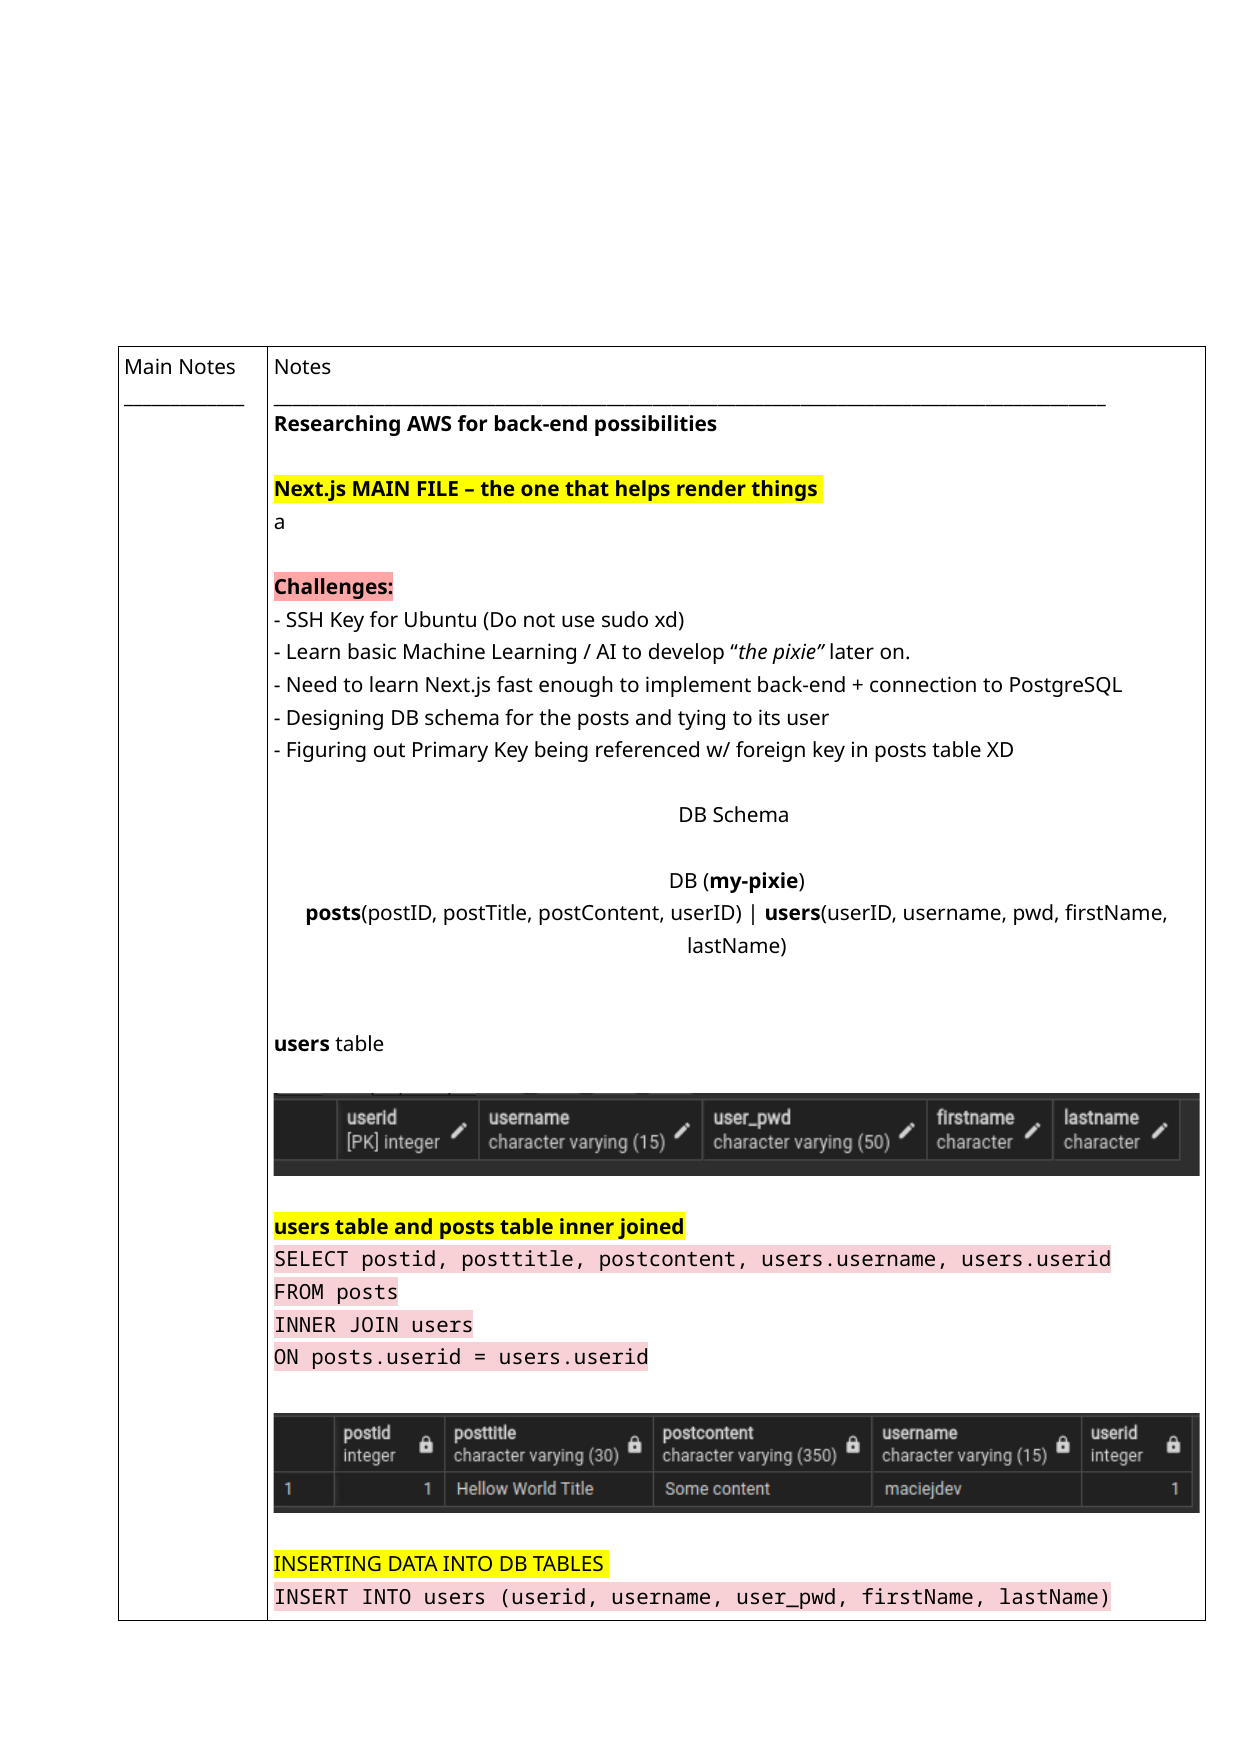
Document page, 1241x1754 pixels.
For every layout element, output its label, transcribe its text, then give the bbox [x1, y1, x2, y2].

table_header Main Notes _____________ [119, 347, 267, 1620]
table_header Notes __________________________________________________________________________________________ Researching AWS for back-end possibilities Next.js MAIN FILE – the one that helps render things a Challenges: - SSH Key for Ubuntu (Do not use sudo xd) - Learn basic Machine Learning / AI to develop “the pixie” later on. - Need to learn Next.js fast enough to implement back-end + connection to PostgreSQL - Designing DB schema for the posts and tying to its user - Figuring out Primary Key being referenced w/ foreign key in posts table XD DB Schema DB (my-pixie) posts(postID, postTitle, postContent, userID) | users(userID, username, pwd, firstName, lastName) users table users table and posts table inner joined SELECT postid, posttitle, postcontent, users.username, users.userid FROM posts INNER JOIN users ON posts.userid = users.userid INSERTING DATA INTO DB TABLES INSERT INTO users (userid, username, user_pwd, firstName, lastName) [268, 347, 1205, 1620]
picture [273, 1413, 1200, 1513]
picture [273, 1093, 1200, 1176]
